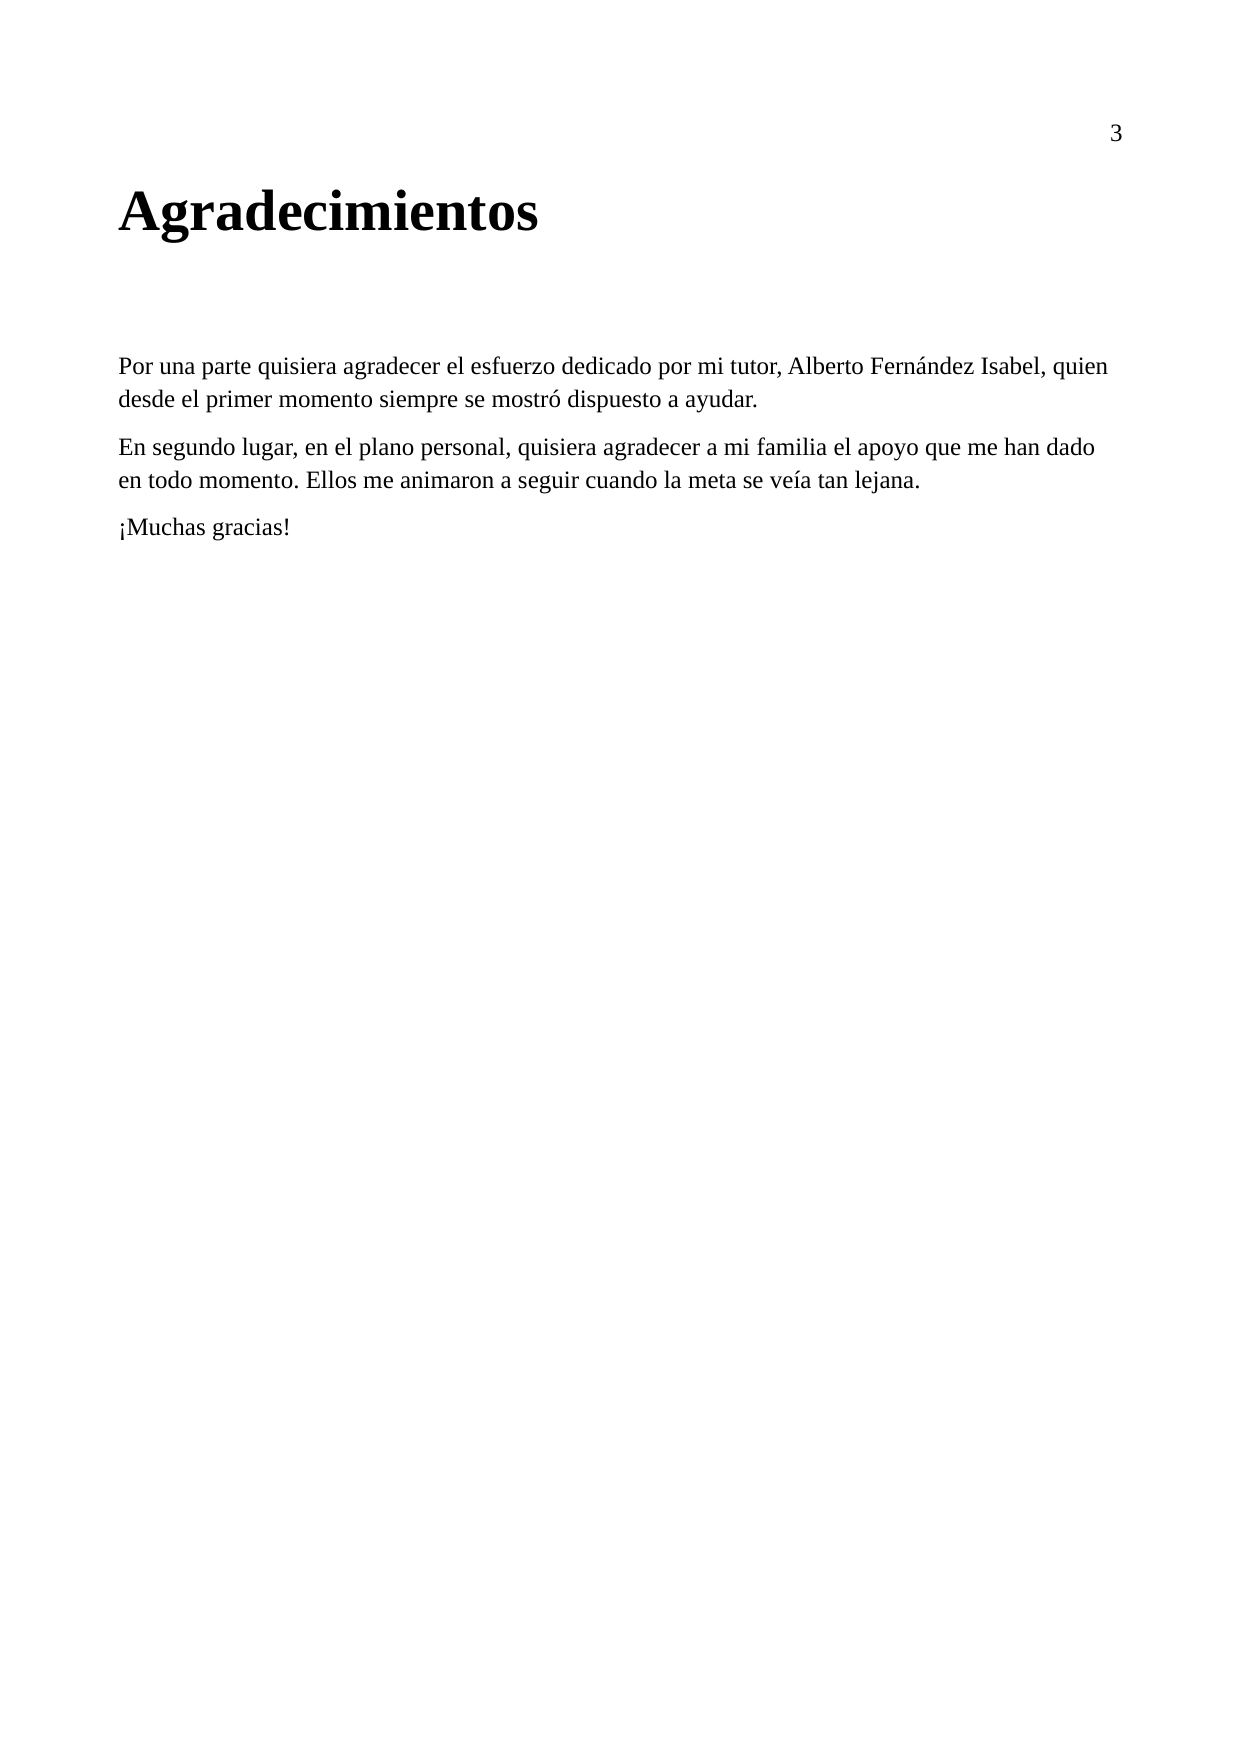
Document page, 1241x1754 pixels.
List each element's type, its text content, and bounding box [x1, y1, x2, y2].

text ¡Muchas gracias! [118, 512, 1122, 541]
title Agradecimientos [118, 176, 1122, 243]
text Por una parte quisiera agradecer el esfuerzo dedicado por mi tutor, Alberto Fernández Isabel, quien desde el primer momento siempre se mostró dispuesto a ayudar. [118, 351, 1122, 413]
text En segundo lugar, en el plano personal, quisiera agradecer a mi familia el apoyo que me han dado en todo momento. Ellos me animaron a seguir cuando la meta se veía tan lejana. [118, 432, 1122, 493]
